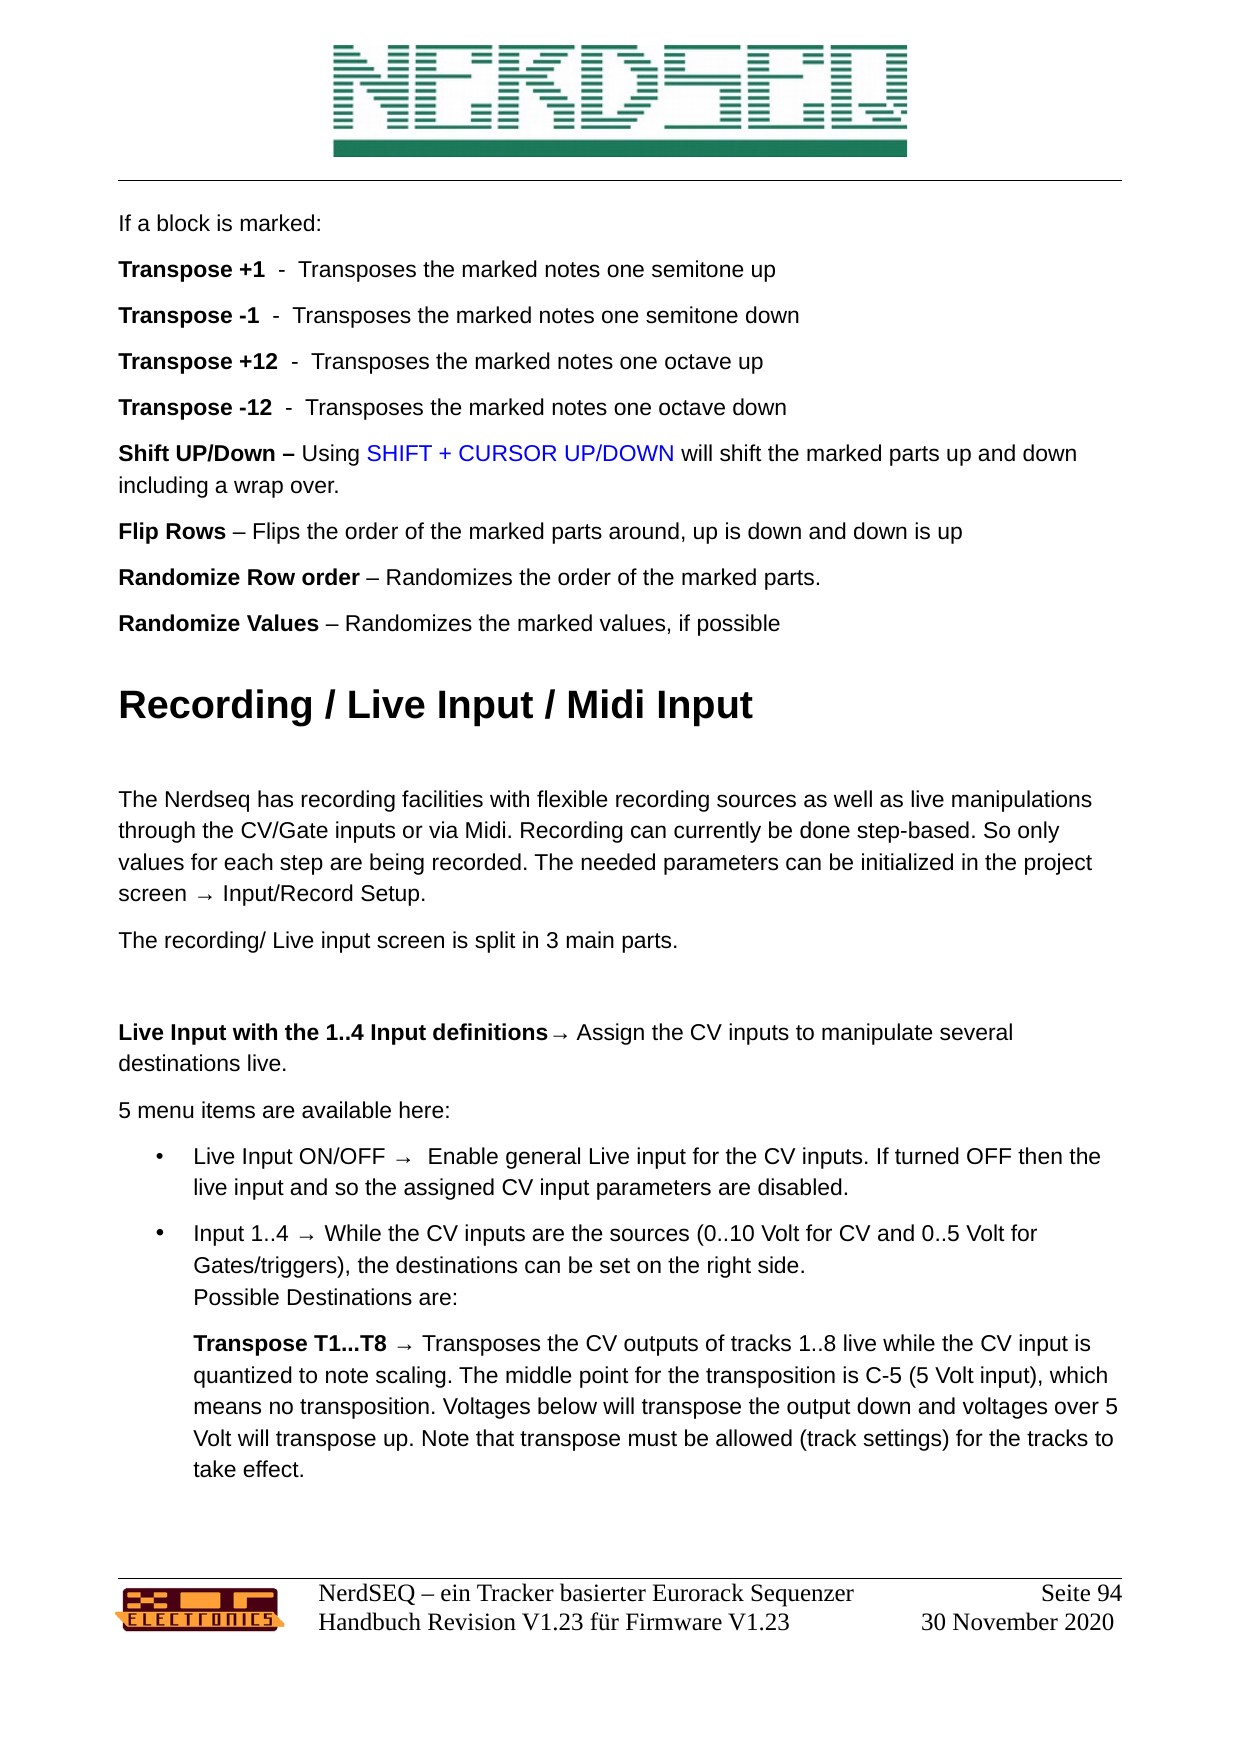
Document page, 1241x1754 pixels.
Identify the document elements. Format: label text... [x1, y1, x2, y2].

text The recording/ Live input screen is split in 3 main parts. [118, 927, 1122, 953]
text Transpose +12 - Transposes the marked notes one octave up [118, 348, 1122, 374]
text If a block is marked: [118, 209, 1122, 236]
text Flip Rows – Flips the order of the marked parts around, up is down and down is up [118, 518, 1122, 544]
text Randomize Row order – Randomizes the order of the marked parts. [118, 564, 1122, 591]
picture [333, 45, 908, 157]
text Transpose -12 - Transposes the marked notes one octave down [118, 394, 1122, 421]
text Randomize Values – Randomizes the marked values, if possible [118, 610, 1122, 637]
text Shift UP/Down – Using SHIFT + CURSOR UP/DOWN will shift the marked parts up and down including a wrap over. [118, 440, 1122, 498]
text The Nerdseq has recording facilities with flexible recording sources as well as live manipulations through the CV/Gate inputs or via Midi. Recording can currently be done step-based. So only values for each step are being recorded. The needed parameters can be initialized in the project screen → Input/Record Setup. [118, 786, 1122, 907]
picture [115, 1584, 285, 1634]
list Input 1..4 → While the CV inputs are the sources (0..10 Volt for CV and 0..5 Volt for Gates/triggers), the destinations can be set on the right side. Possible Destinations are: [156, 1220, 1122, 1310]
text Transpose +1 - Transposes the marked notes one semitone up [118, 256, 1122, 282]
subtitle Recording / Live Input / Midi Input [118, 681, 1122, 727]
list Live Input ON/OFF → Enable general Live input for the CV inputs. If turned OFF then the live input and so the assigned CV input parameters are disabled. [156, 1143, 1122, 1201]
text Transpose -1 - Transposes the marked notes one semitone down [118, 302, 1122, 328]
text 5 menu items are available here: [118, 1097, 1122, 1123]
text Live Input with the 1..4 Input definitions→ Assign the CV inputs to manipulate several destinations live. [118, 1019, 1122, 1077]
list Transpose T1...T8 → Transposes the CV outputs of tracks 1..8 live while the CV input is quantized to note scaling. The middle point for the transposition is C-5 (5 Volt input), which means no transposition. Voltages below will transpose the output down and voltages over 5 Volt will transpose up. Note that transpose must be allowed (track settings) for the tracks to take effect. [156, 1330, 1122, 1483]
